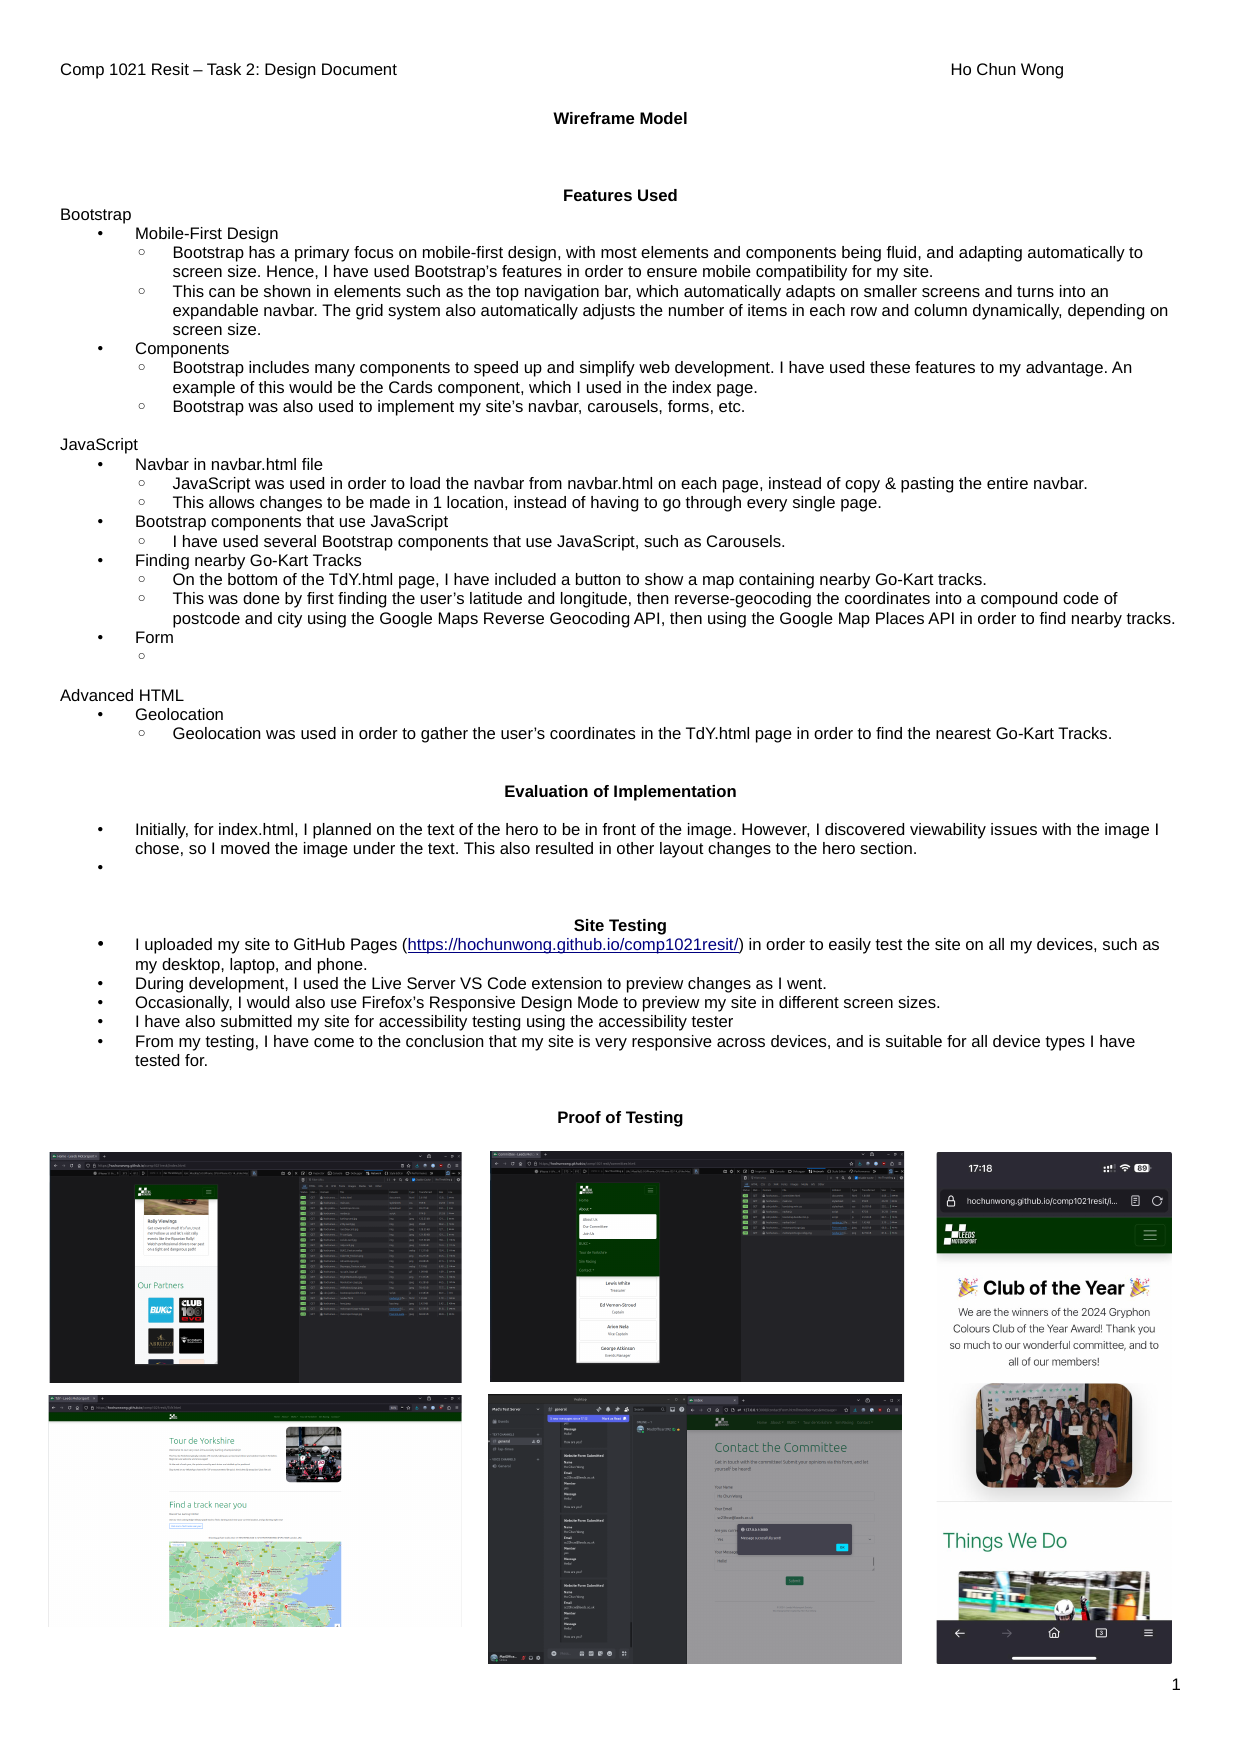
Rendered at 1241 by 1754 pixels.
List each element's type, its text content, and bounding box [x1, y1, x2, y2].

list Geolocation [97, 704, 1181, 724]
text Wireframe Model [60, 109, 1181, 128]
text JavaScript [60, 435, 1181, 454]
list Geolocation was used in order to gather the user’s coordinates in the TdY.html page in order to find the nearest Go-Kart Tracks. [135, 724, 1181, 743]
list Components [97, 339, 1181, 358]
list I uploaded my site to GitHub Pages (https://hochunwong.github.io/comp1021resit/) in order to easily test the site on all my devices, such as my desktop, laptop, and phone. [97, 935, 1181, 974]
list Finding nearby Go-Kart Tracks [97, 551, 1181, 570]
list Bootstrap was also used to implement my site’s navbar, carousels, forms, etc. [135, 397, 1181, 416]
list Form [97, 628, 1181, 647]
list Bootstrap has a primary focus on mobile-first design, with most elements and components being fluid, and adapting automatically to screen size. Hence, I have used Bootstrap’s features in order to ensure mobile compatibility for my site. [135, 243, 1181, 281]
list I have used several Bootstrap components that use JavaScript, such as Carousels. [135, 531, 1181, 551]
list JavaScript was used in order to load the navbar from navbar.html on each page, instead of copy & pasting the entire navbar. [135, 473, 1181, 493]
list On the bottom of the TdY.html page, I have included a button to show a map containing nearby Go-Kart tracks. [135, 570, 1181, 589]
picture [488, 1394, 902, 1664]
list Bootstrap includes many components to speed up and simplify web development. I have used these features to my advantage. An example of this would be the Cards component, which I used in the index page. [135, 358, 1181, 397]
text Evaluation of Implementation [60, 781, 1181, 801]
picture [936, 1152, 1172, 1664]
picture [48, 1395, 462, 1627]
text Bootstrap [60, 204, 1181, 224]
list This can be shown in elements such as the top navigation bar, which automatically adapts on smaller screens and turns into an expandable navbar. The grid system also automatically adjusts the number of items in each row and column dynamically, depending on screen size. [135, 281, 1181, 339]
text Proof of Testing [60, 1108, 1181, 1127]
text Advanced HTML [60, 685, 1181, 704]
text Features Used [60, 185, 1181, 204]
picture [49, 1152, 462, 1383]
text Site Testing [60, 916, 1181, 935]
list This was done by first finding the user’s latitude and longitude, then reverse-geocoding the coordinates into a compound code of postcode and city using the Google Maps Reverse Geocoding API, then using the Google Map Places API in order to find nearby tracks. [135, 589, 1181, 628]
list Initially, for index.html, I planned on the text of the hero to be in front of the image. However, I discovered viewability issues with the image I chose, so I moved the image under the text. This also resulted in other layout changes to the hero section. [97, 820, 1181, 858]
list This allows changes to be made in 1 location, instead of having to go through every single page. [135, 493, 1181, 512]
list I have also submitted my site for accessibility testing using the accessibility tester [97, 1012, 1181, 1032]
list From my testing, I have come to the conclusion that my site is very responsive across devices, and is suitable for all device types I have tested for. [97, 1032, 1181, 1070]
list During development, I used the Live Server VS Code extension to preview changes as I went. [97, 974, 1181, 993]
list Bootstrap components that use JavaScript [97, 512, 1181, 531]
list Navbar in navbar.html file [97, 454, 1181, 473]
list Occasionally, I would also use Firefox’s Responsive Design Mode to preview my site in different screen sizes. [97, 993, 1181, 1012]
list Mobile-First Design [97, 224, 1181, 243]
picture [490, 1151, 905, 1382]
